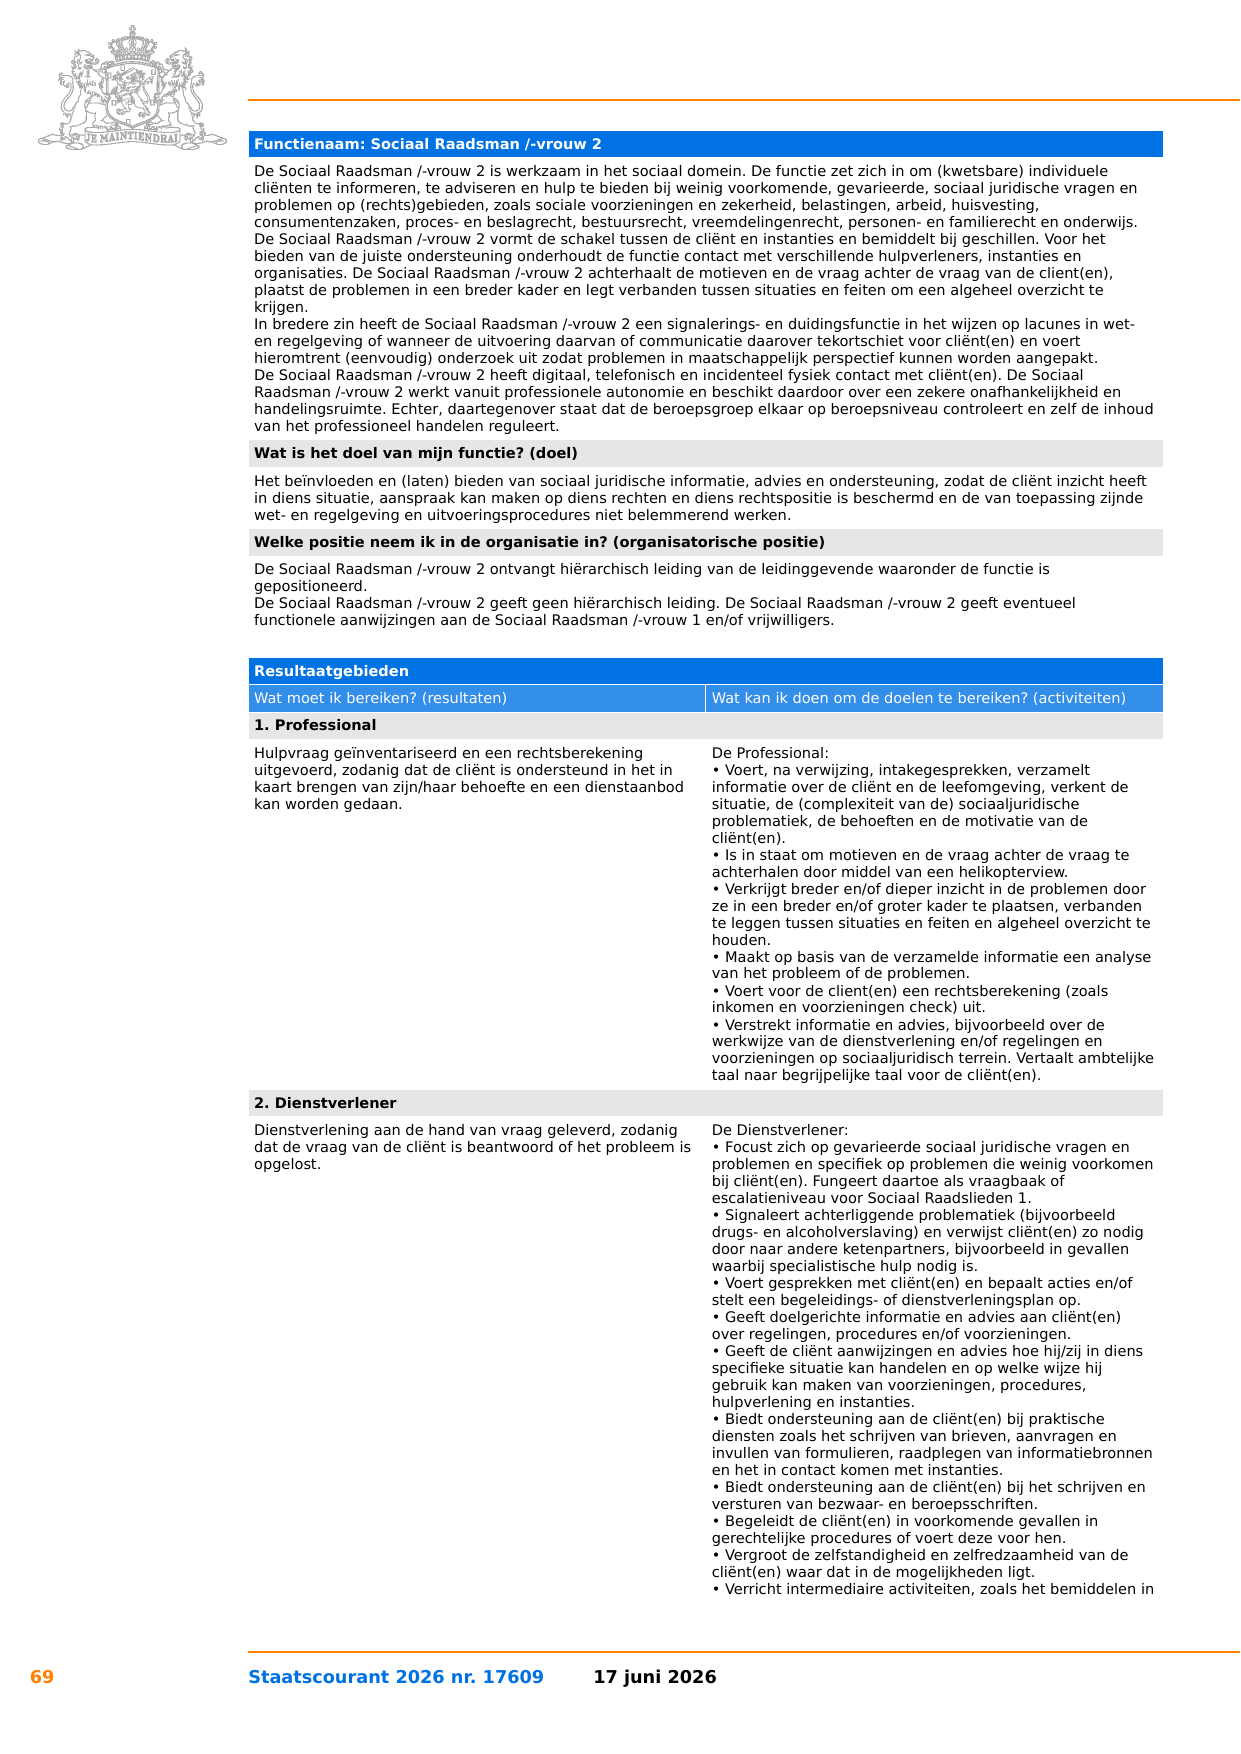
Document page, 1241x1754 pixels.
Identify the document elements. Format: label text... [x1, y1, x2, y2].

table_cell De Sociaal Raadsman /-vrouw 2 is werkzaam in het sociaal domein. De functie zet zich in om (kwetsbare) individuele cliënten te informeren, te adviseren en hulp te bieden bij weinig voorkomende, gevarieerde, sociaal juridische vragen en problemen op (rechts)gebieden, zoals sociale voorzieningen en zekerheid, belastingen, arbeid, huisvesting, consumentenzaken, proces- en beslagrecht, bestuursrecht, vreemdelingenrecht, personen- en familierecht en onderwijs. De Sociaal Raadsman /-vrouw 2 vormt de schakel tussen de cliënt en instanties en bemiddelt bij geschillen. Voor het bieden van de juiste ondersteuning onderhoudt de functie contact met verschillende hulpverleners, instanties en organisaties. De Sociaal Raadsman /-vrouw 2 achterhaalt de motieven en de vraag achter de vraag van de client(en), plaatst de problemen in een breder kader en legt verbanden tussen situaties en feiten om een algeheel overzicht te krijgen. In bredere zin heeft de Sociaal Raadsman /-vrouw 2 een signalerings- en duidingsfunctie in het wijzen op lacunes in wet- en regelgeving of wanneer de uitvoering daarvan of communicatie daarover tekortschiet voor cliënt(en) en voert hieromtrent (eenvoudig) onderzoek uit zodat problemen in maatschappelijk perspectief kunnen worden aangepakt. De Sociaal Raadsman /-vrouw 2 heeft digitaal, telefonisch en incidenteel fysiek contact met cliënt(en). De Sociaal Raadsman /-vrouw 2 werkt vanuit professionele autonomie en beschikt daardoor over een zekere onafhankelijkheid en handelingsruimte. Echter, daartegenover staat dat de beroepsgroep elkaar op beroepsniveau controleert en zelf de inhoud van het professioneel handelen reguleert. [249, 158, 1163, 439]
table_cell Wat is het doel van mijn functie? (doel) [249, 440, 1163, 467]
table_cell Welke positie neem ik in de organisatie in? (organisatorische positie) [249, 529, 1163, 556]
table_cell De Dienstverlener: • Focust zich op gevarieerde sociaal juridische vragen en problemen en specifiek op problemen die weinig voorkomen bij cliënt(en). Fungeert daartoe als vraagbaak of escalatieniveau voor Sociaal Raadslieden 1. • Signaleert achterliggende problematiek (bijvoorbeeld drugs- en alcoholverslaving) en verwijst cliënt(en) zo nodig door naar andere ketenpartners, bijvoorbeeld in gevallen waarbij specialistische hulp nodig is. • Voert gesprekken met cliënt(en) en bepaalt acties en/of stelt een begeleidings- of dienstverleningsplan op. • Geeft doelgerichte informatie en advies aan cliënt(en) over regelingen, procedures en/of voorzieningen. • Geeft de cliënt aanwijzingen en advies hoe hij/zij in diens specifieke situatie kan handelen en op welke wijze hij gebruik kan maken van voorzieningen, procedures, hulpverlening en instanties. • Biedt ondersteuning aan de cliënt(en) bij praktische diensten zoals het schrijven van brieven, aanvragen en invullen van formulieren, raadplegen van informatiebronnen en het in contact komen met instanties. • Biedt ondersteuning aan de cliënt(en) bij het schrijven en versturen van bezwaar- en beroepsschriften. • Begeleidt de cliënt(en) in voorkomende gevallen in gerechtelijke procedures of voert deze voor hen. • Vergroot de zelfstandigheid en zelfredzaamheid van de cliënt(en) waar dat in de mogelijkheden ligt. • Verricht intermediaire activiteiten, zoals het bemiddelen in [706, 1118, 1163, 1602]
table_header Functienaam: Sociaal Raadsman /-vrouw 2 [249, 131, 1163, 157]
table_header Resultaatgebieden [249, 658, 1163, 684]
table_cell Wat moet ik bereiken? (resultaten) [249, 685, 705, 712]
table_cell Hulpvraag geïnventariseerd en een rechtsberekening uitgevoerd, zodanig dat de cliënt is ondersteund in het in kaart brengen van zijn/haar behoefte en een dienstaanbod kan worden gedaan. [249, 740, 705, 1089]
table_cell De Sociaal Raadsman /-vrouw 2 ontvangt hiërarchisch leiding van de leidinggevende waaronder de functie is gepositioneerd. De Sociaal Raadsman /-vrouw 2 geeft geen hiërarchisch leiding. De Sociaal Raadsman /-vrouw 2 geeft eventueel functionele aanwijzingen aan de Sociaal Raadsman /-vrouw 1 en/of vrijwilligers. [249, 557, 1163, 634]
table_cell Wat kan ik doen om de doelen te bereiken? (activiteiten) [706, 685, 1163, 712]
table_cell Dienstverlening aan de hand van vraag geleverd, zodanig dat de vraag van de cliënt is beantwoord of het probleem is opgelost. [249, 1118, 705, 1602]
picture [38, 25, 227, 150]
table_cell 2. Dienstverlener [249, 1090, 1163, 1116]
table_cell Het beïnvloeden en (laten) bieden van sociaal juridische informatie, advies en ondersteuning, zodat de cliënt inzicht heeft in diens situatie, aanspraak kan maken op diens rechten en diens rechtspositie is beschermd en de van toepassing zijnde wet- en regelgeving en uitvoeringsprocedures niet belemmerend werken. [249, 468, 1163, 528]
table_cell De Professional: • Voert, na verwijzing, intakegesprekken, verzamelt informatie over de cliënt en de leefomgeving, verkent de situatie, de (complexiteit van de) sociaaljuridische problematiek, de behoeften en de motivatie van de cliënt(en). • Is in staat om motieven en de vraag achter de vraag te achterhalen door middel van een helikopterview. • Verkrijgt breder en/of dieper inzicht in de problemen door ze in een breder en/of groter kader te plaatsen, verbanden te leggen tussen situaties en feiten en algeheel overzicht te houden. • Maakt op basis van de verzamelde informatie een analyse van het probleem of de problemen. • Voert voor de client(en) een rechtsberekening (zoals inkomen en voorzieningen check) uit. • Verstrekt informatie en advies, bijvoorbeeld over de werkwijze van de dienstverlening en/of regelingen en voorzieningen op sociaaljuridisch terrein. Vertaalt ambtelijke taal naar begrijpelijke taal voor de cliënt(en). [706, 740, 1163, 1089]
table_cell 1. Professional [249, 713, 1163, 739]
